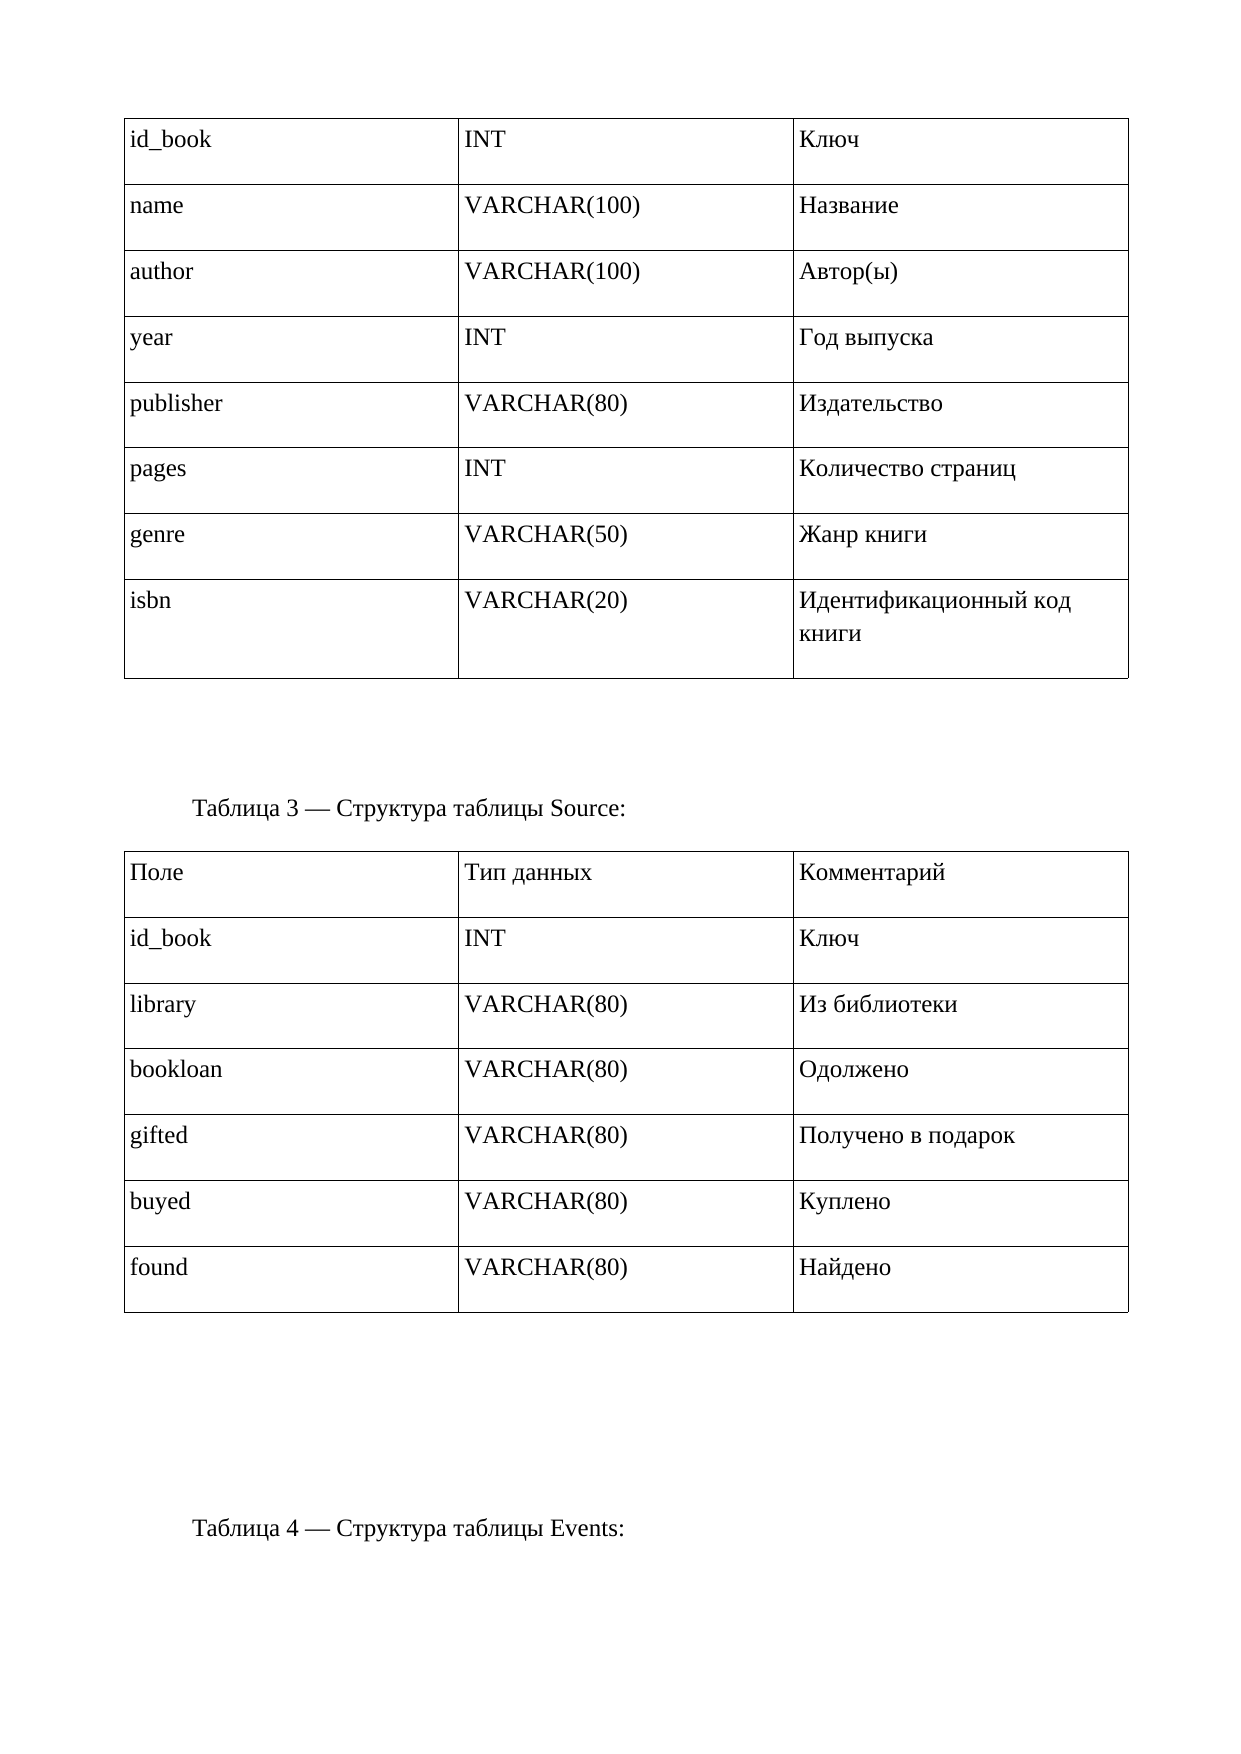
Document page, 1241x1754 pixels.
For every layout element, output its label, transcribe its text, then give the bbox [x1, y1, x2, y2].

table_cell id_book [125, 918, 458, 982]
table_cell author [125, 251, 458, 316]
table_cell VARCHAR(50) [459, 514, 793, 579]
table_cell genre [125, 514, 458, 579]
table_cell VARCHAR(80) [459, 1115, 793, 1180]
table_cell Найдено [794, 1247, 1128, 1312]
table_cell Издательство [794, 383, 1128, 447]
table_cell library [125, 984, 458, 1048]
table_cell Получено в подарок [794, 1115, 1128, 1180]
table_cell Из библиотеки [794, 984, 1128, 1048]
table_cell publisher [125, 383, 458, 447]
table_cell id_book [125, 119, 458, 184]
table_cell VARCHAR(80) [459, 1049, 793, 1114]
table_header Комментарий [794, 852, 1128, 917]
table_cell year [125, 317, 458, 381]
table_cell VARCHAR(80) [459, 1181, 793, 1246]
table_cell VARCHAR(80) [459, 984, 793, 1048]
table_cell Ключ [794, 918, 1128, 982]
table_cell Одолжено [794, 1049, 1128, 1114]
table_cell VARCHAR(20) [459, 580, 793, 678]
table_cell Жанр книги [794, 514, 1128, 579]
table_cell name [125, 185, 458, 250]
text Таблица 4 — Структура таблицы Events: [118, 1513, 1122, 1542]
table_cell INT [459, 317, 793, 381]
table_cell INT [459, 448, 793, 513]
table_cell Год выпуска [794, 317, 1128, 381]
table_cell Ключ [794, 119, 1128, 184]
table_cell gifted [125, 1115, 458, 1180]
table_cell Количество страниц [794, 448, 1128, 513]
table_cell isbn [125, 580, 458, 678]
table_cell Идентификационный код книги [794, 580, 1128, 678]
table_cell bookloan [125, 1049, 458, 1114]
table_cell pages [125, 448, 458, 513]
table_cell VARCHAR(100) [459, 185, 793, 250]
table_cell VARCHAR(80) [459, 383, 793, 447]
table_cell VARCHAR(80) [459, 1247, 793, 1312]
table_cell found [125, 1247, 458, 1312]
table_cell INT [459, 119, 793, 184]
table_cell buyed [125, 1181, 458, 1246]
table_cell VARCHAR(100) [459, 251, 793, 316]
table_cell Название [794, 185, 1128, 250]
table_header Поле [125, 852, 458, 917]
table_cell Автор(ы) [794, 251, 1128, 316]
text Таблица 3 — Структура таблицы Source: [118, 793, 1122, 822]
table_header Тип данных [459, 852, 793, 917]
table_cell INT [459, 918, 793, 982]
table_cell Куплено [794, 1181, 1128, 1246]
